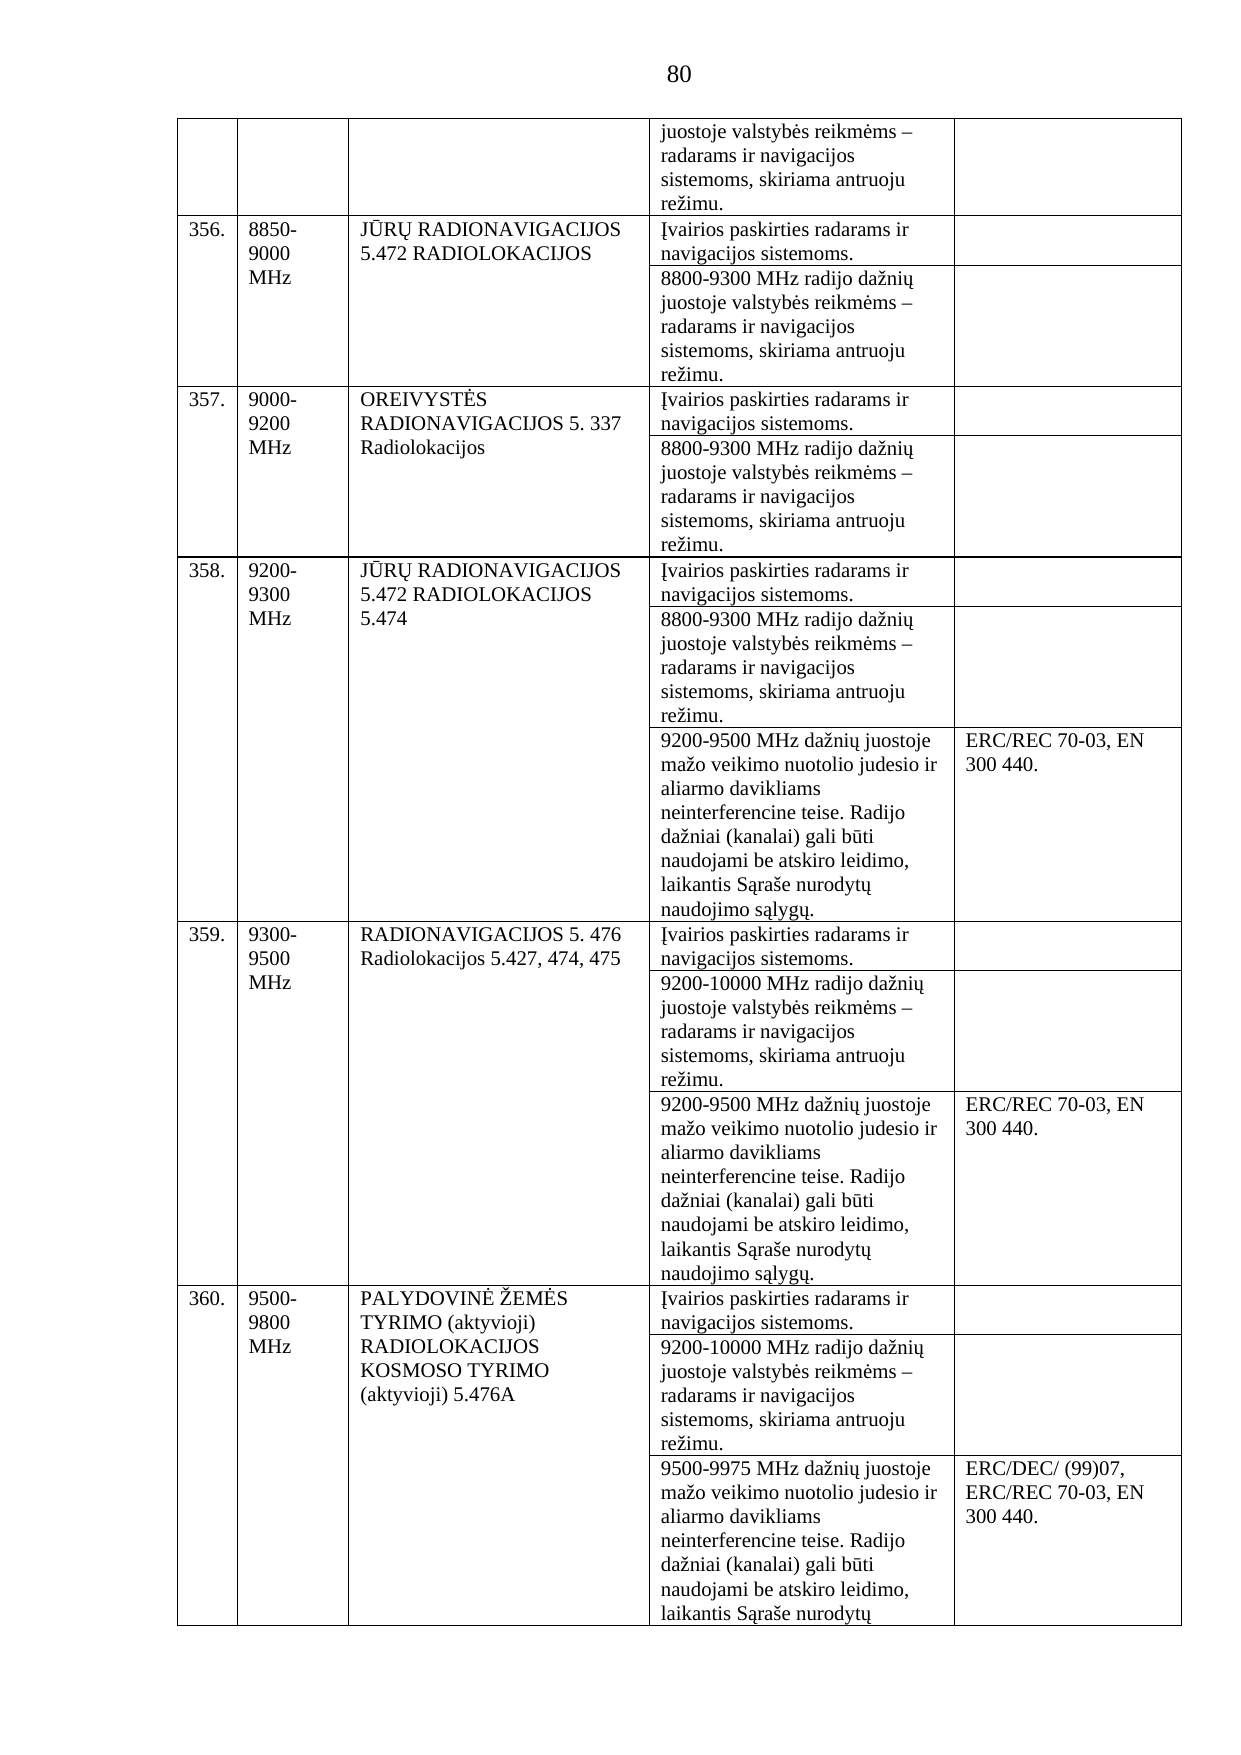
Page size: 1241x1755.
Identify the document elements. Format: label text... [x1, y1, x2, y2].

table_cell Įvairios paskirties radarams ir navigacijos sistemoms. [650, 558, 954, 606]
table_cell [955, 922, 1181, 970]
table_cell ERC/REC 70-03, EN 300 440. [955, 1092, 1181, 1284]
table_cell 9200-10000 MHz radijo dažnių juostoje valstybės reikmėms – radarams ir navigacijos sistemoms, skiriama antruoju režimu. [650, 1335, 954, 1455]
table_cell Įvairios paskirties radarams ir navigacijos sistemoms. [650, 216, 954, 264]
table_cell JŪRŲ RADIONAVIGACIJOS 5.472 RADIOLOKACIJOS 5.474 [349, 558, 649, 921]
table_cell [955, 1335, 1181, 1455]
table_cell JŪRŲ RADIONAVIGACIJOS 5.472 RADIOLOKACIJOS [349, 216, 649, 386]
table_cell 358. [178, 558, 237, 921]
table_cell OREIVYSTĖS RADIONAVIGACIJOS 5. 337 Radiolokacijos [349, 387, 649, 556]
table_cell 359. [178, 922, 237, 1284]
table_cell 9200-9300 MHz [238, 558, 348, 921]
table_cell 356. [178, 216, 237, 386]
table_cell 9300-9500 MHz [238, 922, 348, 1284]
table_cell [955, 119, 1181, 215]
table_cell 8800-9300 MHz radijo dažnių juostoje valstybės reikmėms – radarams ir navigacijos sistemoms, skiriama antruoju režimu. [650, 607, 954, 727]
table_cell juostoje valstybės reikmėms – radarams ir navigacijos sistemoms, skiriama antruoju režimu. [650, 119, 954, 215]
table_cell 357. [178, 387, 237, 556]
table_cell 8800-9300 MHz radijo dažnių juostoje valstybės reikmėms – radarams ir navigacijos sistemoms, skiriama antruoju režimu. [650, 266, 954, 386]
table_cell [955, 971, 1181, 1091]
table_cell [955, 266, 1181, 386]
table_cell [955, 436, 1181, 556]
table_cell 9200-9500 MHz dažnių juostoje mažo veikimo nuotolio judesio ir aliarmo davikliams neinterferencine teise. Radijo dažniai (kanalai) gali būti naudojami be atskiro leidimo, laikantis Sąraše nurodytų naudojimo sąlygų. [650, 1092, 954, 1284]
table_cell [955, 607, 1181, 727]
table_cell [349, 119, 649, 215]
table_cell RADIONAVIGACIJOS 5. 476 Radiolokacijos 5.427, 474, 475 [349, 922, 649, 1284]
table_cell 9000-9200 MHz [238, 387, 348, 556]
table_cell [178, 119, 237, 215]
table_cell [955, 558, 1181, 606]
table_cell [955, 387, 1181, 435]
table_cell 8800-9300 MHz radijo dažnių juostoje valstybės reikmėms – radarams ir navigacijos sistemoms, skiriama antruoju režimu. [650, 436, 954, 556]
table_cell 9500-9975 MHz dažnių juostoje mažo veikimo nuotolio judesio ir aliarmo davikliams neinterferencine teise. Radijo dažniai (kanalai) gali būti naudojami be atskiro leidimo, laikantis Sąraše nurodytų [650, 1456, 954, 1624]
table_cell [955, 1286, 1181, 1334]
table_cell ERC/DEC/ (99)07, ERC/REC 70-03, EN 300 440. [955, 1456, 1181, 1624]
table_cell 8850-9000 MHz [238, 216, 348, 386]
table_cell Įvairios paskirties radarams ir navigacijos sistemoms. [650, 387, 954, 435]
table_cell Įvairios paskirties radarams ir navigacijos sistemoms. [650, 922, 954, 970]
table_cell [238, 119, 348, 215]
table_cell 9200-9500 MHz dažnių juostoje mažo veikimo nuotolio judesio ir aliarmo davikliams neinterferencine teise. Radijo dažniai (kanalai) gali būti naudojami be atskiro leidimo, laikantis Sąraše nurodytų naudojimo sąlygų. [650, 728, 954, 921]
table_cell [955, 216, 1181, 264]
table_cell Įvairios paskirties radarams ir navigacijos sistemoms. [650, 1286, 954, 1334]
table_cell 9200-10000 MHz radijo dažnių juostoje valstybės reikmėms – radarams ir navigacijos sistemoms, skiriama antruoju režimu. [650, 971, 954, 1091]
table_cell PALYDOVINĖ ŽEMĖS TYRIMO (aktyvioji) RADIOLOKACIJOS KOSMOSO TYRIMO (aktyvioji) 5.476A [349, 1286, 649, 1624]
table_cell ERC/REC 70-03, EN 300 440. [955, 728, 1181, 921]
table_cell 360. [178, 1286, 237, 1624]
table_cell 9500-9800 MHz [238, 1286, 348, 1624]
